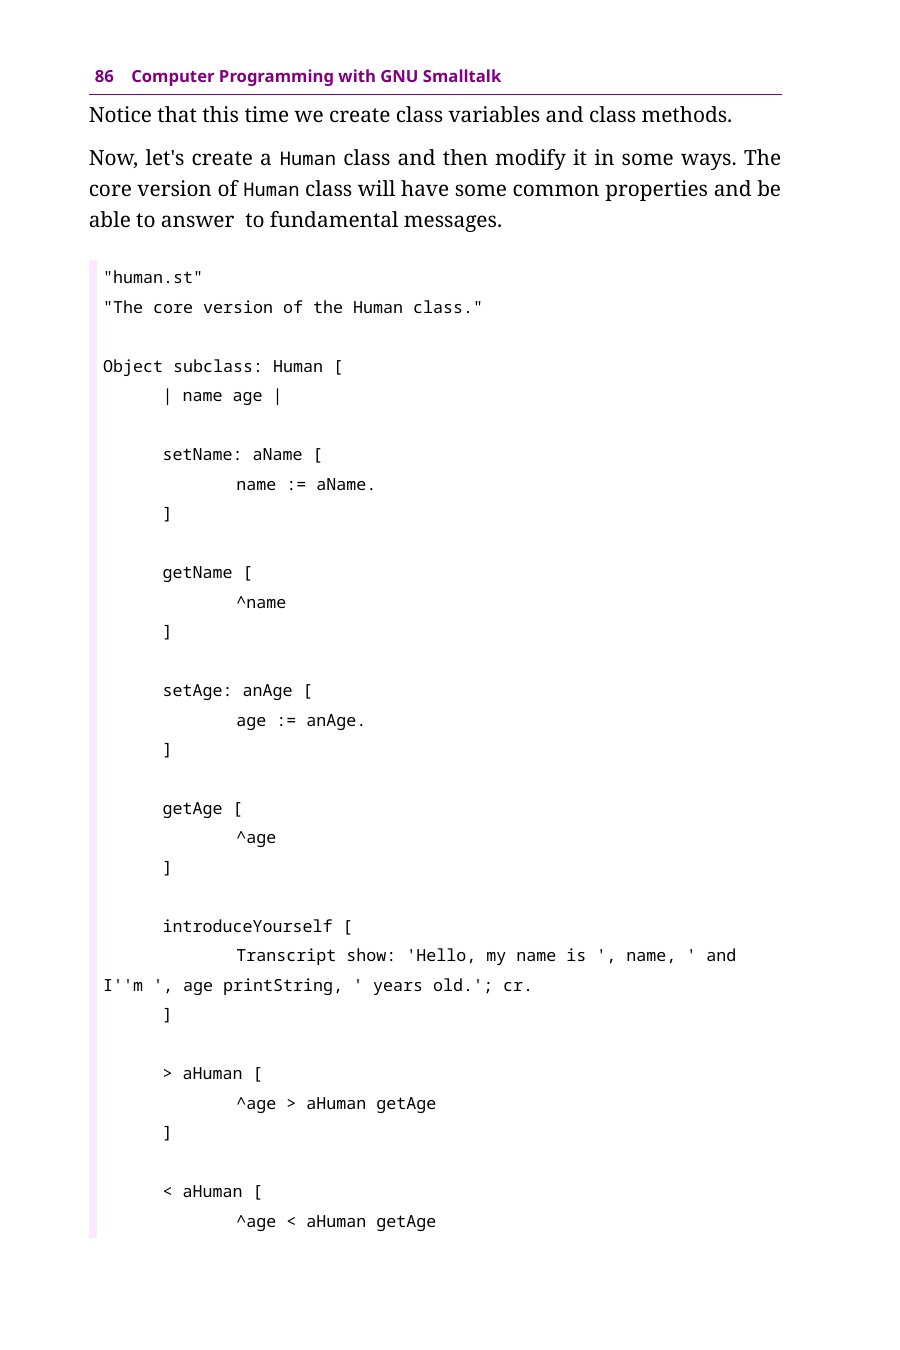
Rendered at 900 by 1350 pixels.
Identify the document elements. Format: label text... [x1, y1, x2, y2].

text Notice that this time we create class variables and class methods. [88, 100, 782, 128]
text Now, let's create a Human class and then modify it in some ways. The core version of Human class will have some common properties and be able to answer to fundamental messages. [88, 143, 782, 234]
text "human.st" "The core version of the Human class." Object subclass: Human [ | name age | setName: aName [ name := aName. ] getName [ ^name ] setAge: anAge [ age := anAge. ] getAge [ ^age ] introduceYourself [ Transcript show: 'Hello, my name is ', name, ' and I''m ', age printString, ' years old.'; cr. ] > aHuman [ ^age > aHuman getAge ] < aHuman [ ^age < aHuman getAge [97, 260, 782, 1238]
